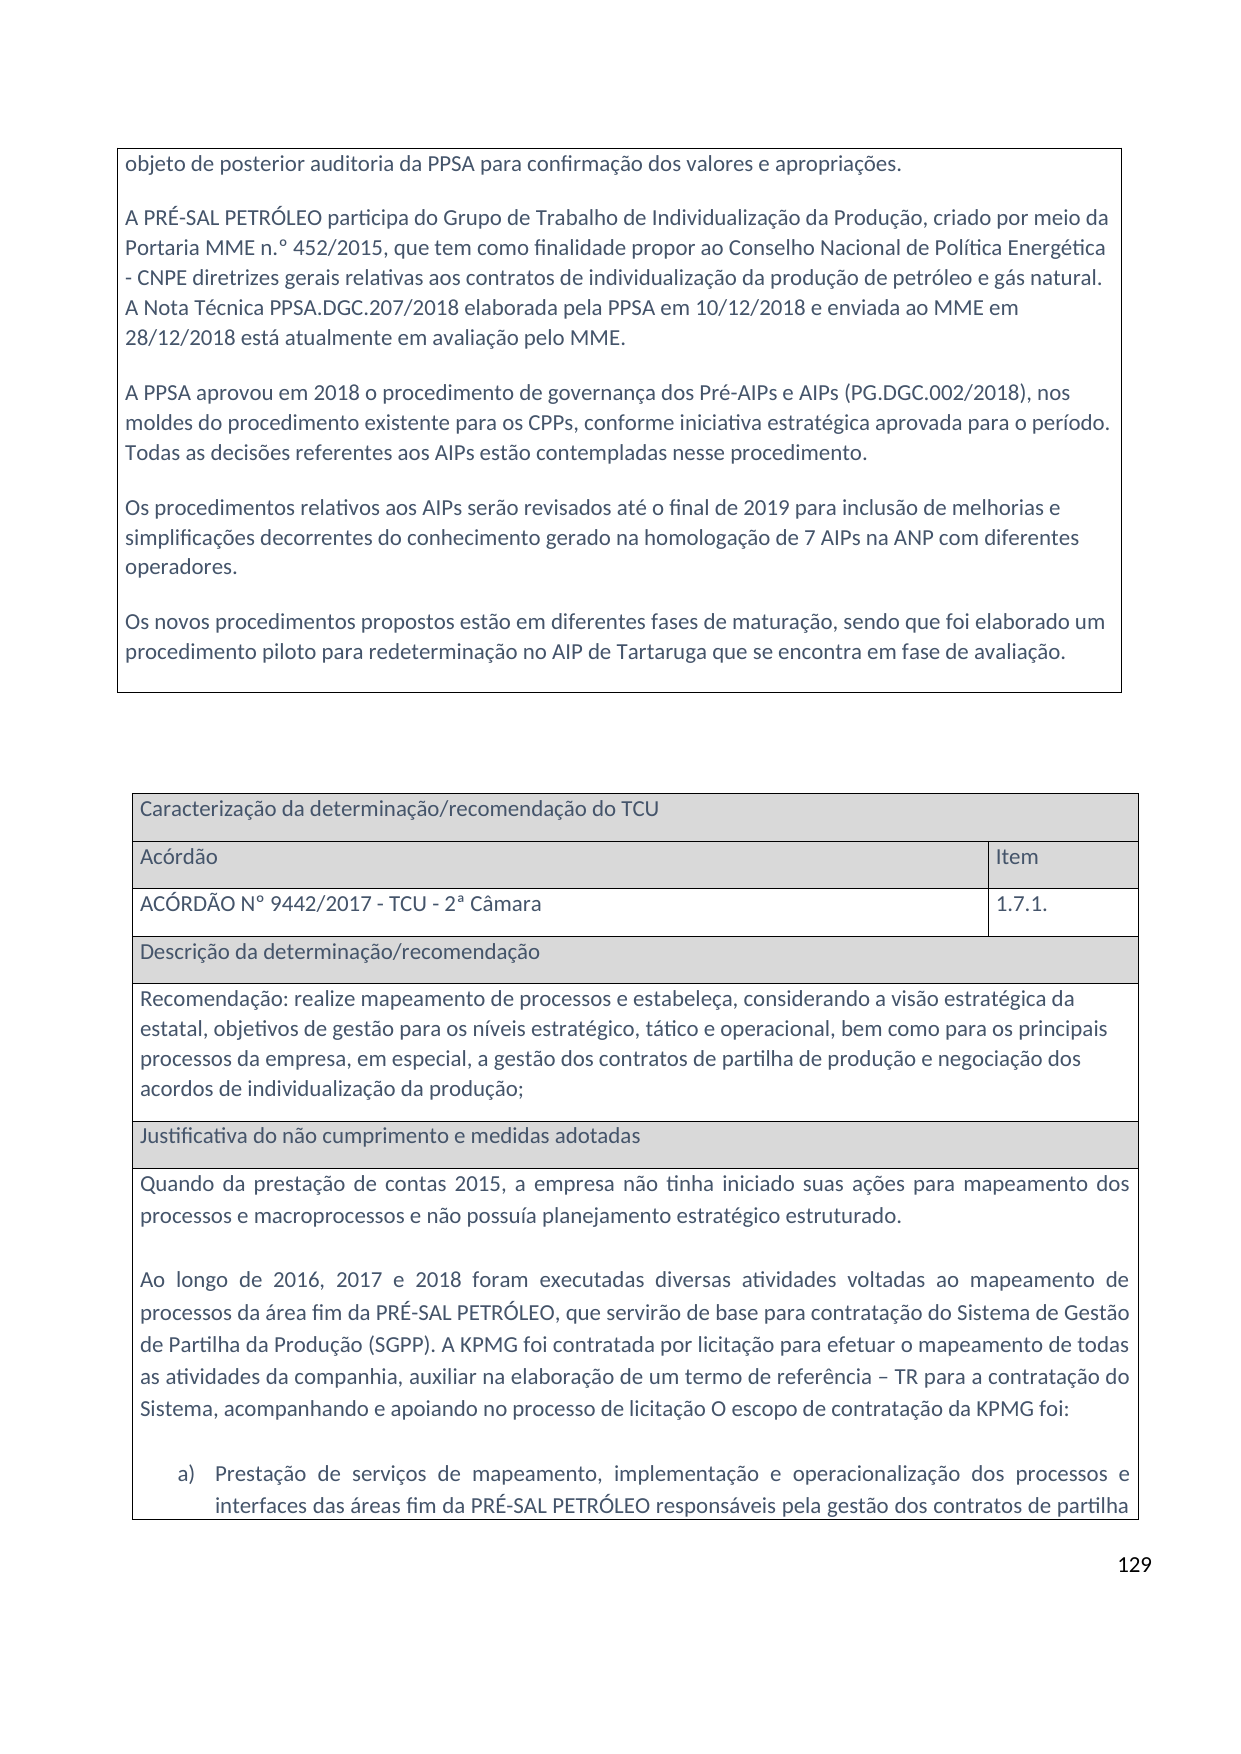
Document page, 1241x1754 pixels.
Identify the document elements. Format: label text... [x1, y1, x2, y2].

table_cell Recomendação: realize mapeamento de processos e estabeleça, considerando a visão estratégica da estatal, objetivos de gestão para os níveis estratégico, tático e operacional, bem como para os principais processos da empresa, em especial, a gestão dos contratos de partilha de produção e negociação dos acordos de individualização da produção; [133, 984, 1138, 1121]
table_cell [1206, 841, 1240, 888]
table_cell objeto de posterior auditoria da PPSA para confirmação dos valores e apropriações. A PRÉ-SAL PETRÓLEO participa do Grupo de Trabalho de Individualização da Produção, criado por meio da Portaria MME n.º 452/2015, que tem como finalidade propor ao Conselho Nacional de Política Energética - CNPE diretrizes gerais relativas aos contratos de individualização da produção de petróleo e gás natural. A Nota Técnica PPSA.DGC.207/2018 elaborada pela PPSA em 10/12/2018 e enviada ao MME em 28/12/2018 está atualmente em avaliação pelo MME. A PPSA aprovou em 2018 o procedimento de governança dos Pré-AIPs e AIPs (PG.DGC.002/2018), nos moldes do procedimento existente para os CPPs, conforme iniciativa estratégica aprovada para o período. Todas as decisões referentes aos AIPs estão contempladas nesse procedimento. Os procedimentos relativos aos AIPs serão revisados até o final de 2019 para inclusão de melhorias e simplificações decorrentes do conhecimento gerado na homologação de 7 AIPs na ANP com diferentes operadores. Os novos procedimentos propostos estão em diferentes fases de maturação, sendo que foi elaborado um procedimento piloto para redeterminação no AIP de Tartaruga que se encontra em fase de avaliação. [118, 149, 1121, 692]
table_cell ACÓRDÃO Nº 9442/2017 - TCU - 2ª Câmara [133, 889, 988, 936]
table_cell Item [989, 842, 1138, 888]
table_header [1206, 793, 1240, 841]
table_cell [1139, 1168, 1206, 1519]
table_cell [1177, 148, 1240, 692]
table_cell Acórdão [133, 842, 988, 888]
table_cell 1.7.1. [989, 889, 1138, 936]
table_cell [1206, 1121, 1240, 1168]
table_cell [1206, 983, 1240, 1121]
table_cell [1139, 888, 1206, 936]
table_cell Descrição da determinação/recomendação [133, 937, 1138, 983]
table_cell Justificativa do não cumprimento e medidas adotadas [133, 1122, 1138, 1168]
table_cell [1122, 148, 1177, 692]
table_cell [1139, 1121, 1206, 1168]
table_cell [1139, 841, 1206, 888]
table_header [1139, 793, 1206, 841]
table_cell [1139, 983, 1206, 1121]
table_cell [1206, 888, 1240, 936]
table_cell [1206, 936, 1240, 983]
table_cell Quando da prestação de contas 2015, a empresa não tinha iniciado suas ações para mapeamento dos processos e macroprocessos e não possuía planejamento estratégico estruturado. Ao longo de 2016, 2017 e 2018 foram executadas diversas atividades voltadas ao mapeamento de processos da área fim da PRÉ-SAL PETRÓLEO, que servirão de base para contratação do Sistema de Gestão de Partilha da Produção (SGPP). A KPMG foi contratada por licitação para efetuar o mapeamento de todas as atividades da companhia, auxiliar na elaboração de um termo de referência – TR para a contratação do Sistema, acompanhando e apoiando no processo de licitação O escopo de contratação da KPMG foi: Prestação de serviços de mapeamento, implementação e operacionalização dos processos e interfaces das áreas fim da PRÉ-SAL PETRÓLEO responsáveis pela gestão dos contratos de partilha [133, 1169, 1138, 1519]
table_header Caracterização da determinação/recomendação do TCU [133, 794, 1138, 841]
table_cell [1139, 936, 1206, 983]
table_cell [1206, 1168, 1240, 1519]
